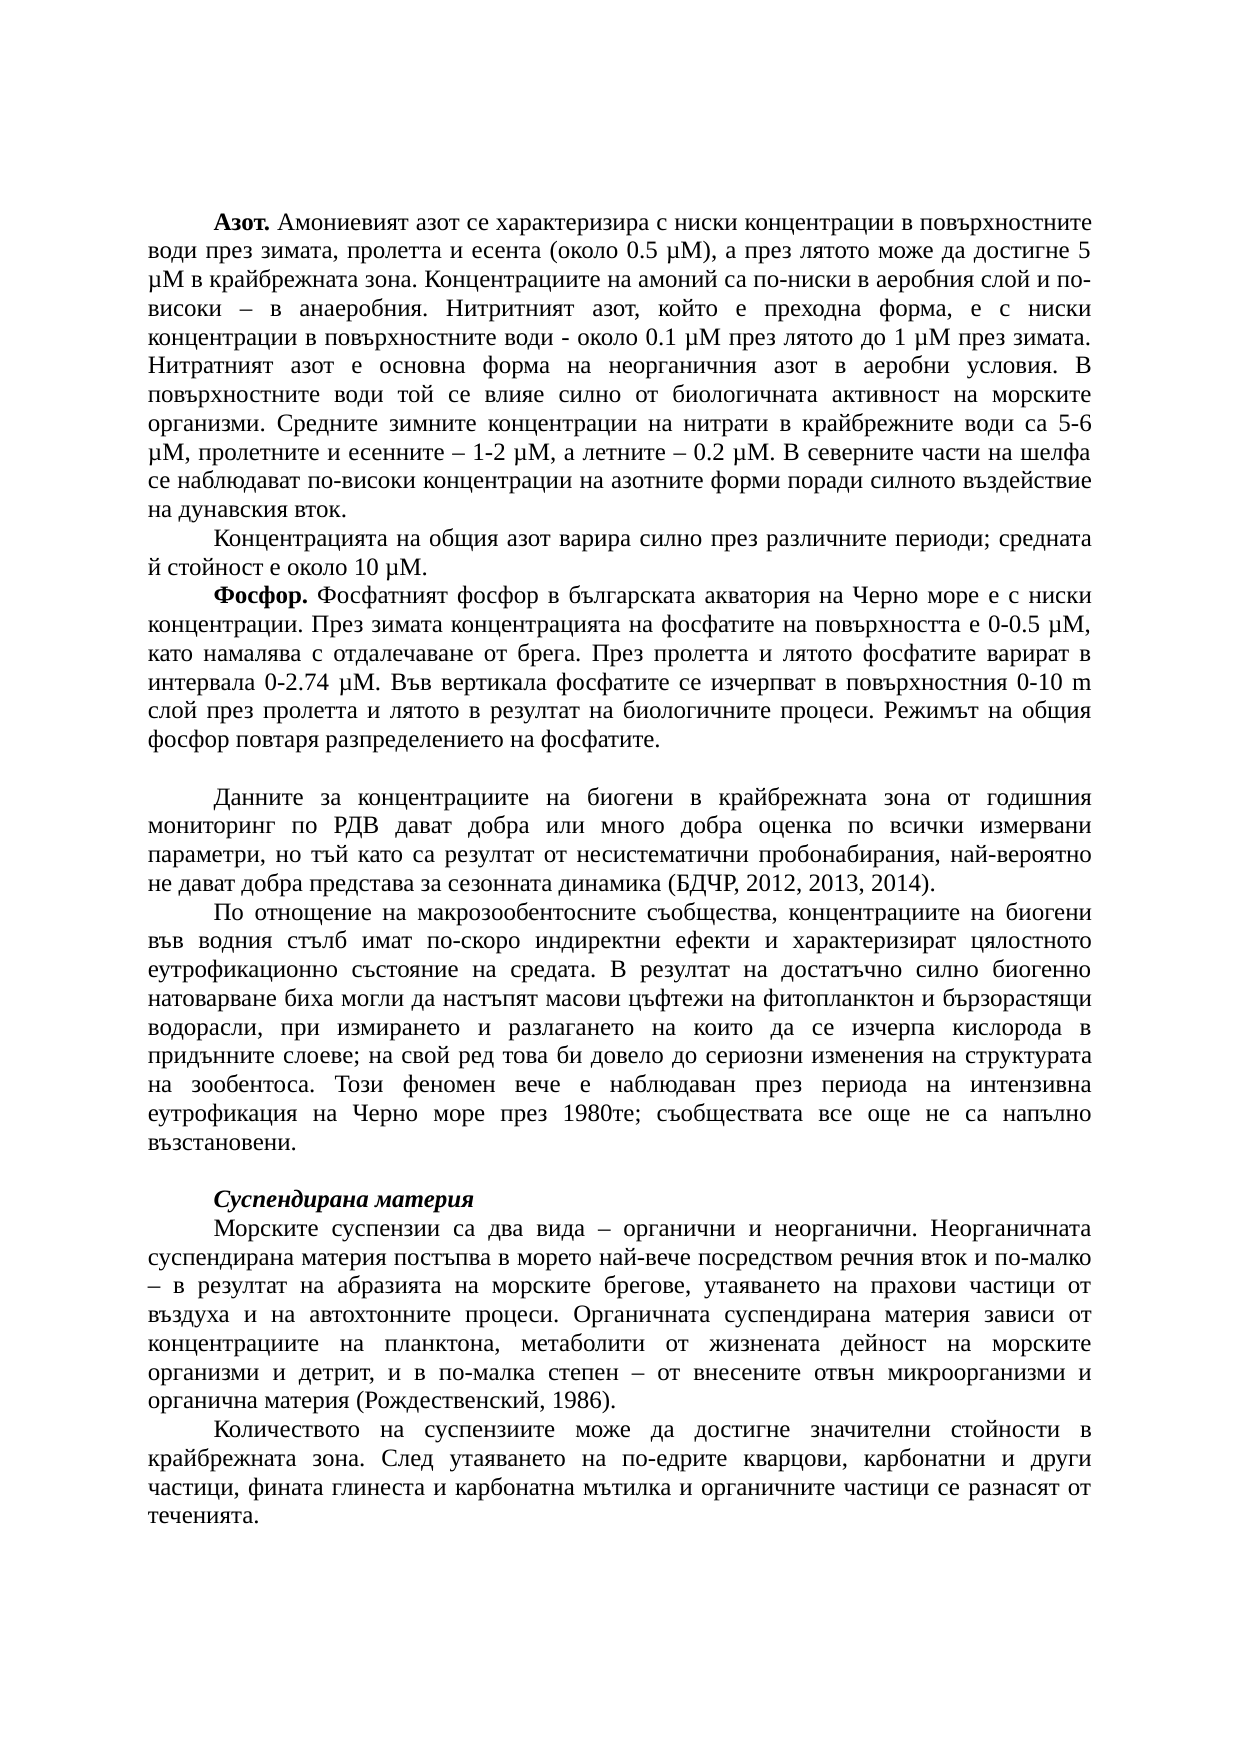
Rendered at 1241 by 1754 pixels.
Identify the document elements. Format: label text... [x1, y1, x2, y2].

text Азот. Амониевият азот се характеризира с ниски концентрации в повърхностните води през зимата, пролетта и есента (около 0.5 µM), а през лятото може да достигне 5 µM в крайбрежната зона. Концентрациите на амоний са по-ниски в аеробния слой и по-високи – в анаеробния. Нитритният азот, който е преходна форма, е с ниски концентрации в повърхностните води - около 0.1 µM през лятото до 1 µM през зимата. Нитратният азот е основна форма на неорганичния азот в аеробни условия. В повърхностните води той се влияе силно от биологичната активност на морските организми. Средните зимните концентрации на нитрати в крайбрежните води са 5-6 µM, пролетните и есенните – 1-2 µM, а летните – 0.2 µM. В северните части на шелфа се наблюдават по-високи концентрации на азотните форми поради силното въздействие на дунавския вток. [148, 207, 1093, 523]
text Концентрацията на общия азот варира силно през различните периоди; средната й стойност е около 10 µM. [148, 523, 1093, 580]
text Данните за концентрациите на биогени в крайбрежната зона от годишния мониторинг по РДВ дават добра или много добра оценка по всички измервани параметри, но тъй като са резултат от несистематични пробонабирания, най-вероятно не дават добра представа за сезонната динамика (БДЧР, 2012, 2013, 2014). [148, 782, 1093, 897]
text Суспендирана материя [148, 1184, 1093, 1213]
text Морските суспензии са два вида – органични и неорганични. Неорганичната суспендирана материя постъпва в морето най-вече посредством речния вток и по-малко – в резултат на абразията на морските брегове, утаяването на прахови частици от въздуха и на автохтонните процеси. Органичната суспендирана материя зависи от концентрациите на планктона, метаболити от жизнената дейност на морските организми и детрит, и в по-малка степен – от внесените отвън микроорганизми и органична материя (Рождественский, 1986). [148, 1213, 1093, 1414]
text Фосфор. Фосфатният фосфор в българската акватория на Черно море е с ниски концентрации. През зимата концентрацията на фосфатите на повърхността е 0-0.5 µM, като намалява с отдалечаване от брега. През пролетта и лятото фосфатите варират в интервала 0-2.74 µM. Във вертикала фосфатите се изчерпват в повърхностния 0-10 m слой през пролетта и лятото в резултат на биологичните процеси. Режимът на общия фосфор повтаря разпределението на фосфатите. [148, 580, 1093, 753]
text Количеството на суспензиите може да достигне значителни стойности в крайбрежната зона. След утаяването на по-едрите кварцови, карбонатни и други частици, фината глинеста и карбонатна мътилка и органичните частици се разнасят от теченията. [148, 1414, 1093, 1529]
text По отнощение на макрозообентосните съобщества, концентрациите на биогени във водния стълб имат по-скоро индиректни ефекти и характеризират цялостното еутрофикационно състояние на средата. В резултат на достатъчно силно биогенно натоварване биха могли да настъпят масови цъфтежи на фитопланктон и бързорастящи водорасли, при измирането и разлагането на които да се изчерпа кислорода в придънните слоеве; на свой ред това би довело до сериозни изменения на структурата на зообентоса. Този феномен вече е наблюдаван през периода на интензивна еутрофикация на Черно море през 1980те; съобществата все още не са напълно възстановени. [148, 897, 1093, 1155]
